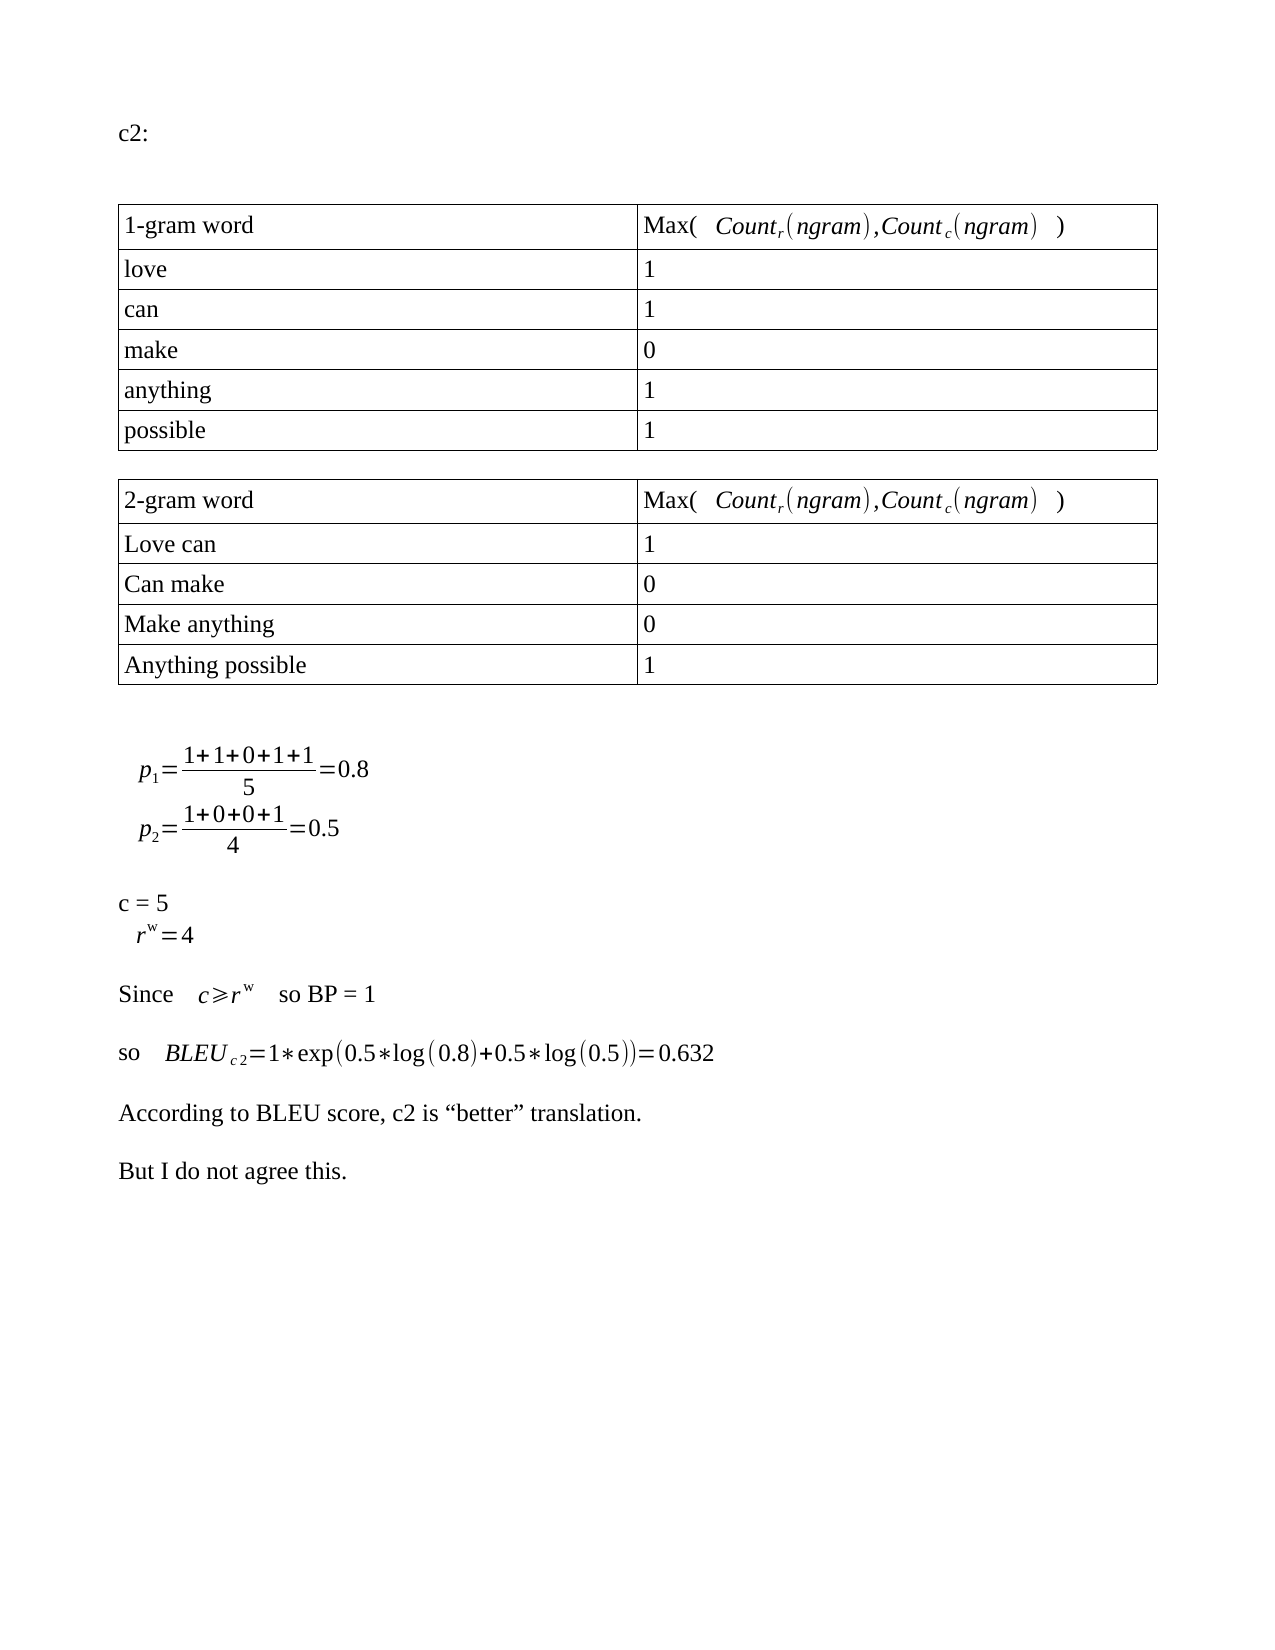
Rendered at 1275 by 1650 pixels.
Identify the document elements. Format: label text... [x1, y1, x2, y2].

table_cell 0 [638, 605, 1157, 644]
table_cell anything [119, 370, 637, 410]
table_cell 1 [638, 524, 1157, 563]
text c2: [118, 118, 1157, 147]
table_cell 0 [638, 564, 1157, 603]
table_header 1-gram word [119, 205, 637, 248]
table_cell 1 [638, 250, 1157, 289]
table_cell can [119, 290, 637, 329]
table_cell Can make [119, 564, 637, 603]
table_header 2-gram word [119, 480, 637, 523]
table_cell 1 [638, 411, 1157, 450]
table_cell Love can [119, 524, 637, 563]
table_cell Make anything [119, 605, 637, 644]
text c = 5 [118, 888, 1157, 917]
table_cell make [119, 330, 637, 369]
table_cell 0 [638, 330, 1157, 369]
table_cell Anything possible [119, 645, 637, 684]
table_header Max() [638, 205, 1157, 248]
table_cell 1 [638, 645, 1157, 684]
table_cell love [119, 250, 637, 289]
table_cell possible [119, 411, 637, 450]
table_cell 1 [638, 370, 1157, 410]
text But I do not agree this. [118, 1156, 1157, 1184]
text According to BLEU score, c2 is “better” translation. [118, 1098, 1157, 1127]
text Since so BP = 1 [118, 977, 1157, 1008]
table_header Max() [638, 480, 1157, 523]
table_cell 1 [638, 290, 1157, 329]
text so [118, 1037, 1157, 1069]
